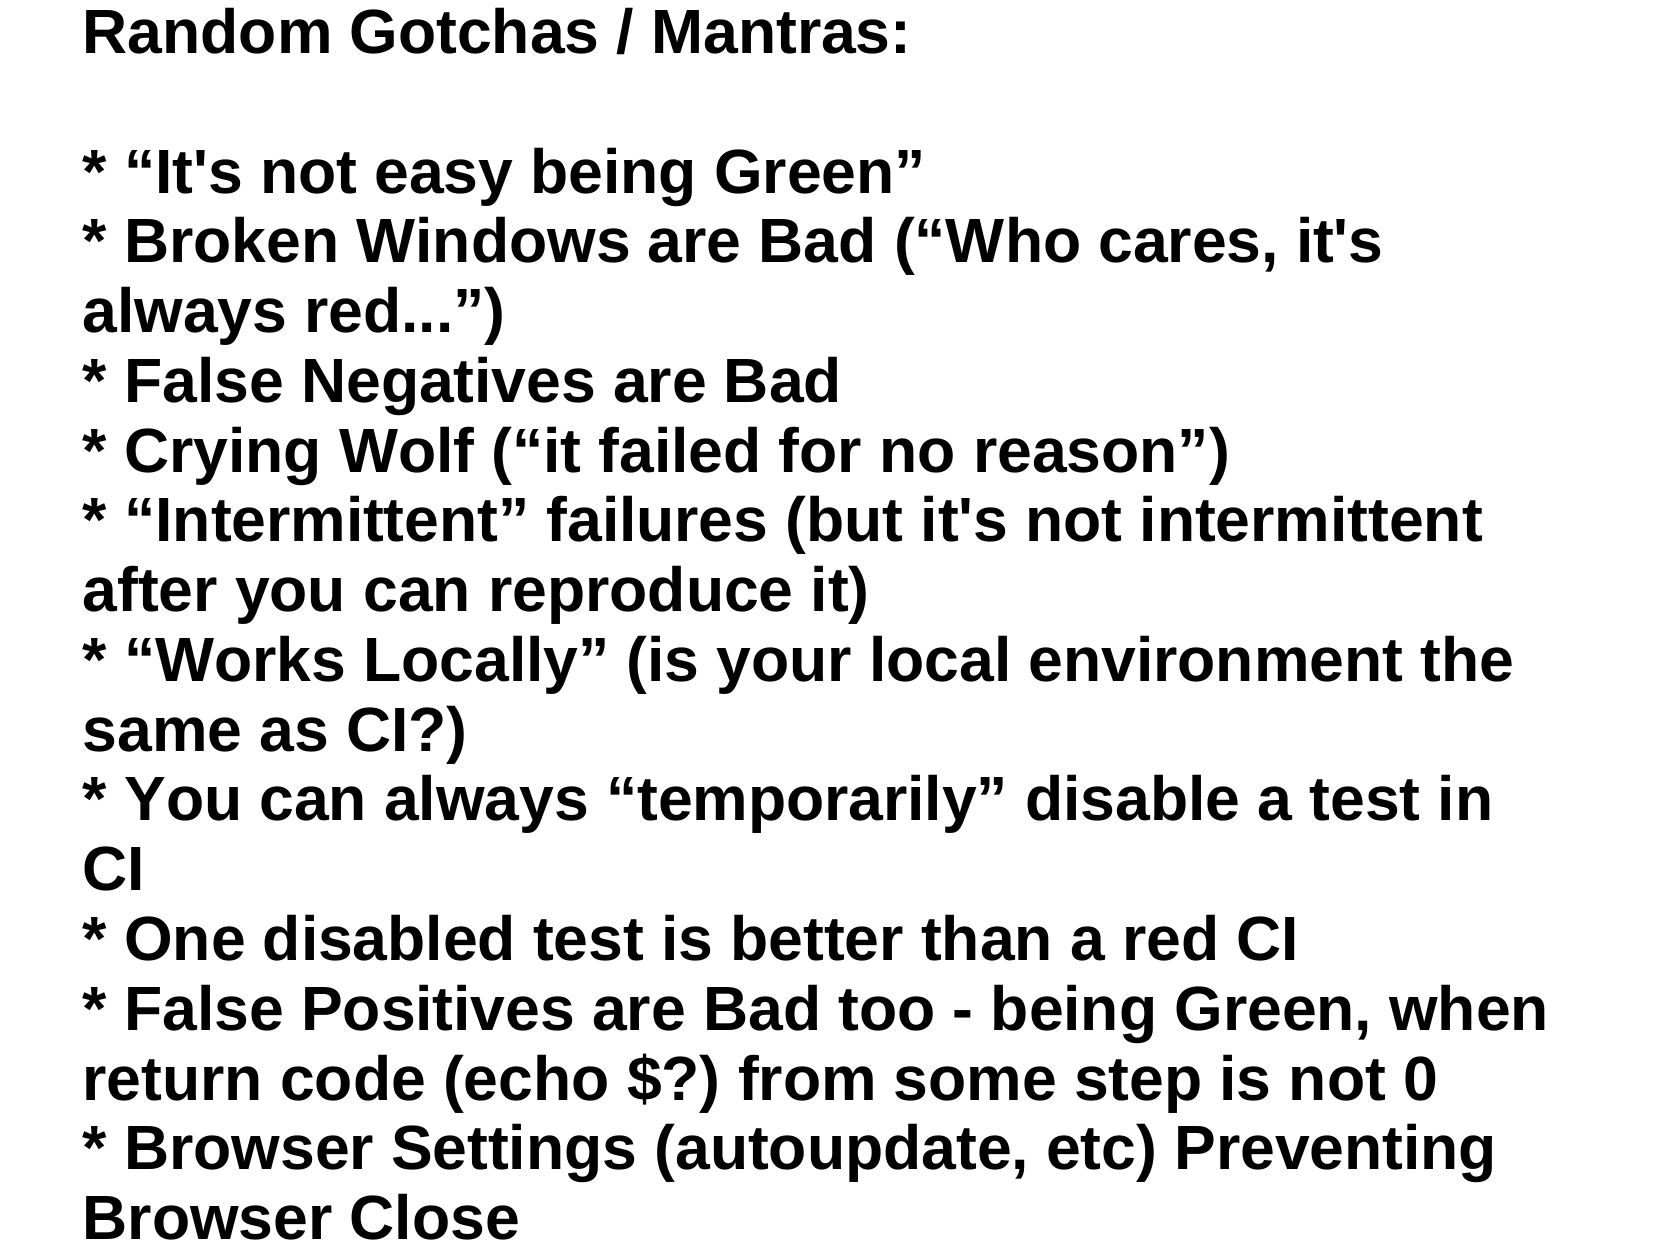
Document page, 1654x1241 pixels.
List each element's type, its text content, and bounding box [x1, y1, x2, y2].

title Random Gotchas / Mantras: * “It's not easy being Green” * Broken Windows are Bad (“Who cares, it's always red...”) * False Negatives are Bad * Crying Wolf (“it failed for no reason”) * “Intermittent” failures (but it's not intermittent after you can reproduce it) * “Works Locally” (is your local environment the same as CI?) * You can always “temporarily” disable a test in CI * One disabled test is better than a red CI * False Positives are Bad too - being Green, when return code (echo $?) from some step is not 0 * Browser Settings (autoupdate, etc) Preventing Browser Close [82, 27, 1571, 1223]
